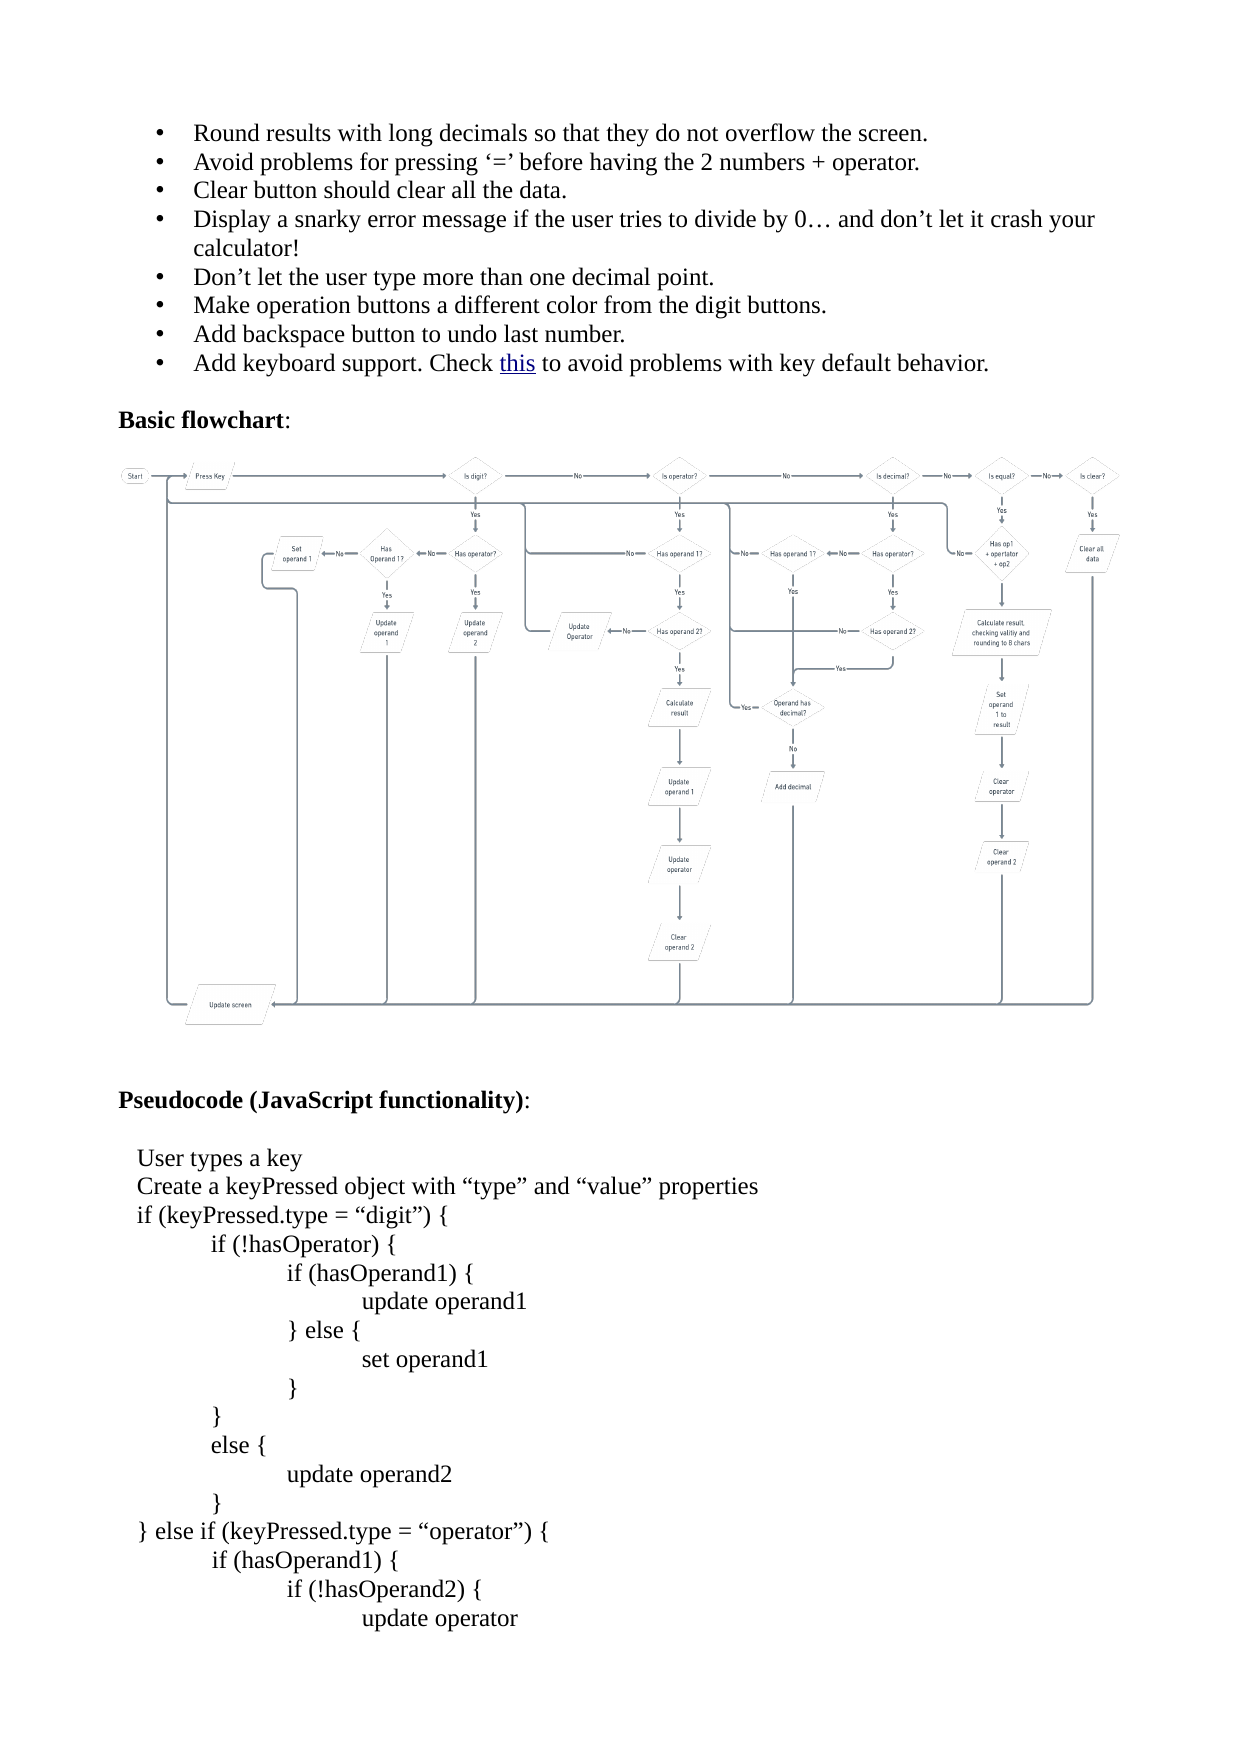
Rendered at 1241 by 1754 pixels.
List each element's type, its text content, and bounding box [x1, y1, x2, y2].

list Display a snarky error message if the user tries to divide by 0… and don’t let it crash your calculator! [156, 204, 1122, 262]
list Add keyboard support. Check this to avoid problems with key default behavior. [156, 348, 1122, 377]
list Add backspace button to undo last number. [156, 319, 1122, 348]
picture [118, 453, 1123, 1028]
list Don’t let the user type more than one decimal point. [156, 262, 1122, 291]
list Round results with long decimals so that they do not overflow the screen. [156, 118, 1122, 147]
text Pseudocode (JavaScript functionality): [118, 1085, 1122, 1114]
list Make operation buttons a different color from the digit buttons. [156, 291, 1122, 319]
text Basic flowchart: [118, 406, 1122, 434]
list Clear button should clear all the data. [156, 176, 1122, 204]
list Avoid problems for pressing ‘=’ before having the 2 numbers + operator. [156, 147, 1122, 176]
